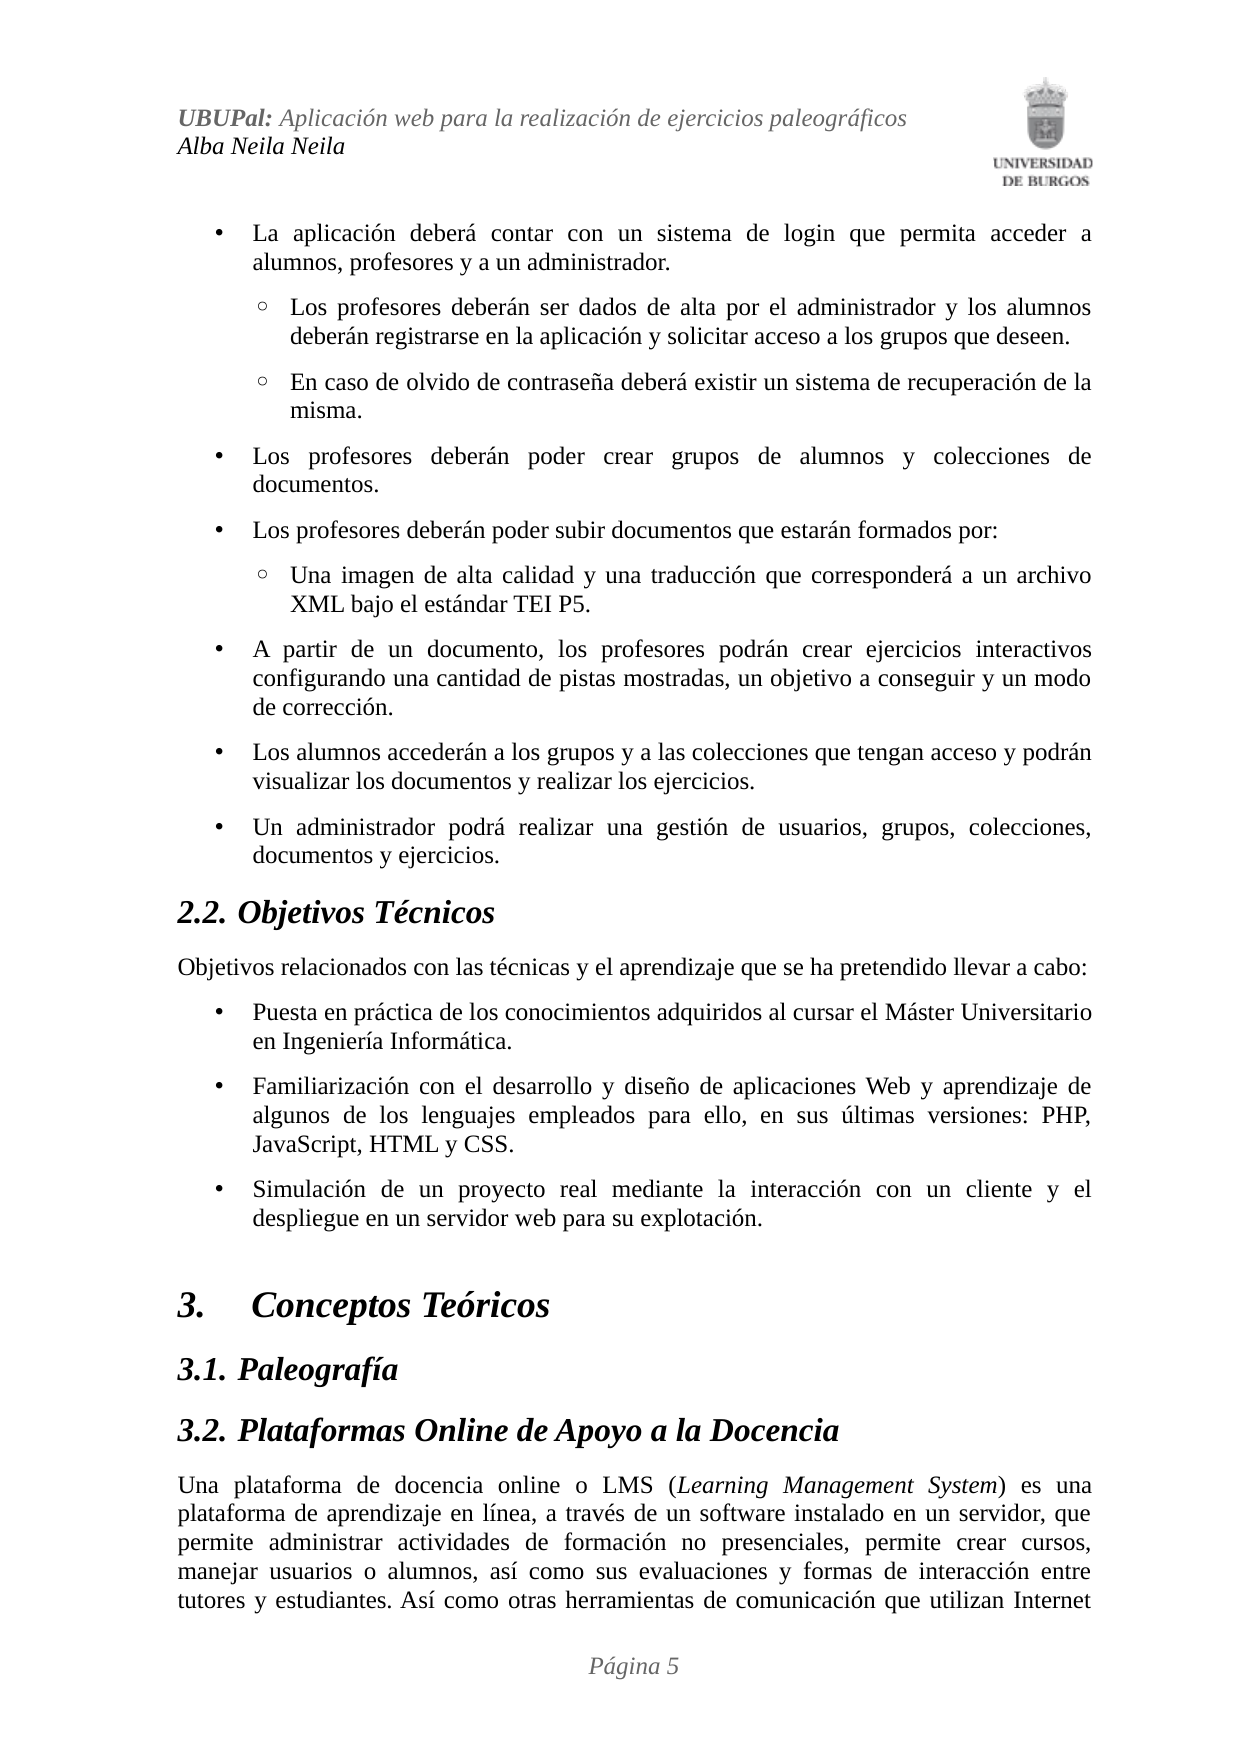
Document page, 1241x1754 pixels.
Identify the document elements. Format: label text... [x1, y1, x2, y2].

subtitle Plataformas Online de Apoyo a la Docencia [177, 1411, 1092, 1449]
picture [993, 77, 1093, 186]
list Familiarización con el desarrollo y diseño de aplicaciones Web y aprendizaje de algunos de los lenguajes empleados para ello, en sus últimas versiones: PHP, JavaScript, HTML y CSS. [215, 1071, 1092, 1158]
subtitle Paleografía [177, 1349, 1092, 1387]
list Los alumnos accederán a los grupos y a las colecciones que tengan acceso y podrán visualizar los documentos y realizar los ejercicios. [215, 737, 1092, 795]
list Simulación de un proyecto real mediante la interacción con un cliente y el despliegue en un servidor web para su explotación. [215, 1174, 1092, 1232]
list Los profesores deberán poder crear grupos de alumnos y colecciones de documentos. [215, 441, 1092, 498]
list Una imagen de alta calidad y una traducción que corresponderá a un archivo XML bajo el estándar TEI P5. [252, 560, 1092, 618]
text Una plataforma de docencia online o LMS (Learning Management System) es una plataforma de aprendizaje en línea, a través de un software instalado en un servidor, que permite administrar actividades de formación no presenciales, permite crear cursos, manejar usuarios o alumnos, así como sus evaluaciones y formas de interacción entre tutores y estudiantes. Así como otras herramientas de comunicación que utilizan Internet [177, 1470, 1092, 1613]
list Los profesores deberán poder subir documentos que estarán formados por: [215, 515, 1092, 544]
list Los profesores deberán ser dados de alta por el administrador y los alumnos deberán registrarse en la aplicación y solicitar acceso a los grupos que deseen. [252, 292, 1092, 350]
list Puesta en práctica de los conocimientos adquiridos al cursar el Máster Universitario en Ingeniería Informática. [215, 997, 1092, 1055]
subtitle Objetivos Técnicos [177, 893, 1092, 931]
list A partir de un documento, los profesores podrán crear ejercicios interactivos configurando una cantidad de pistas mostradas, un objetivo a conseguir y un modo de corrección. [215, 634, 1092, 721]
list La aplicación deberá contar con un sistema de login que permita acceder a alumnos, profesores y a un administrador. [215, 218, 1092, 276]
subtitle Conceptos Teóricos [177, 1282, 1092, 1325]
text Objetivos relacionados con las técnicas y el aprendizaje que se ha pretendido llevar a cabo: [177, 952, 1092, 981]
list Un administrador podrá realizar una gestión de usuarios, grupos, colecciones, documentos y ejercicios. [215, 812, 1092, 869]
